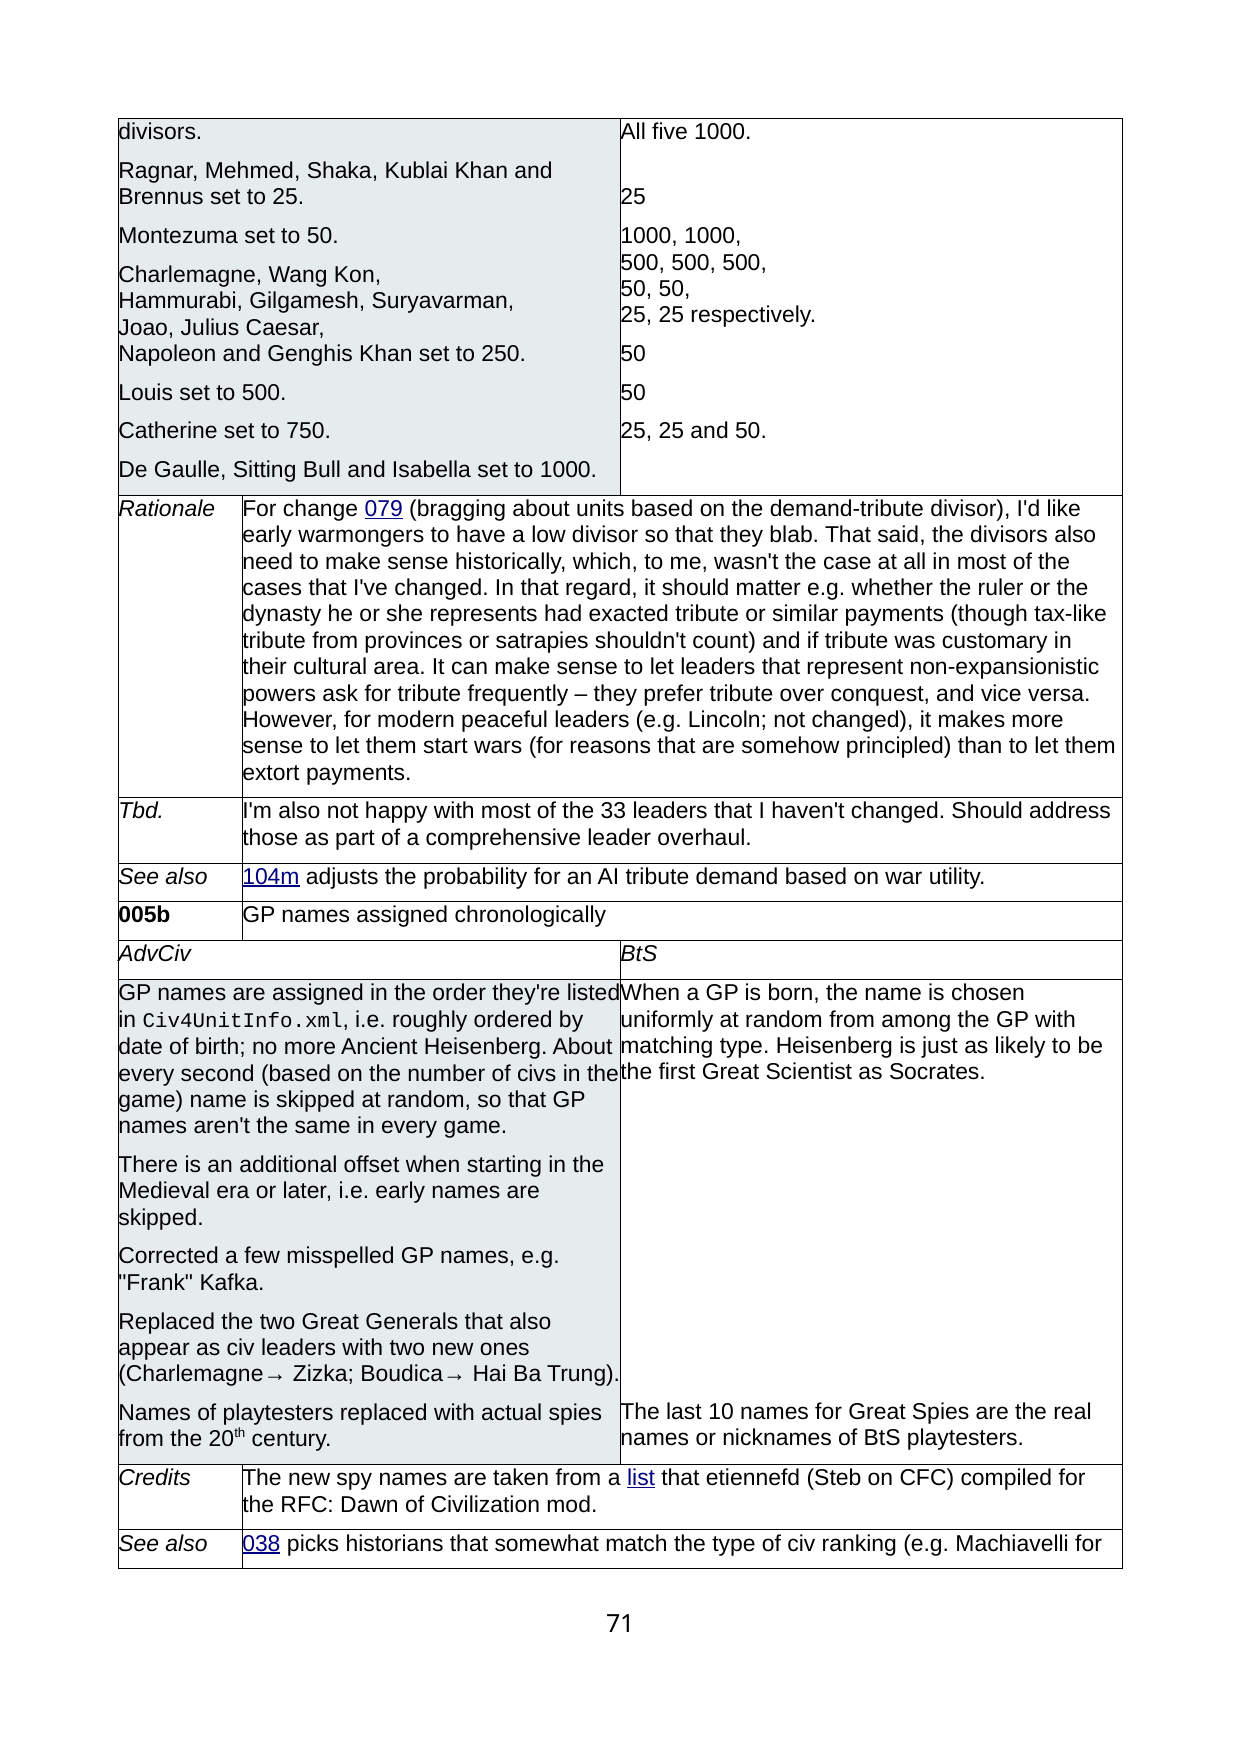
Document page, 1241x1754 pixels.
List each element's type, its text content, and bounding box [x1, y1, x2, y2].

table_cell The new spy names are taken from a list that etiennefd (Steb on CFC) compiled for the RFC: Dawn of Civilization mod. [243, 1465, 1122, 1529]
table_cell I'm also not happy with most of the 33 leaders that I haven't changed. Should address those as part of a comprehensive leader overhaul. [243, 798, 1122, 862]
table_cell See also [119, 864, 242, 901]
table_cell GP names assigned chronologically [243, 902, 1122, 940]
table_cell See also [119, 1530, 242, 1568]
table_cell 005b [119, 902, 242, 940]
table_cell 104m adjusts the probability for an AI tribute demand based on war utility. [243, 864, 1122, 901]
table_cell Credits [119, 1465, 242, 1529]
table_cell For change 079 (bragging about units based on the demand-tribute divisor), I'd like early warmongers to have a low divisor so that they blab. That said, the divisors also need to make sense historically, which, to me, wasn't the case at all in most of the cases that I've changed. In that regard, it should matter e.g. whether the ruler or the dynasty he or she represents had exacted tribute or similar payments (though tax-like tribute from provinces or satrapies shouldn't count) and if tribute was customary in their cultural area. It can make sense to let leaders that represent non-expansionistic powers ask for tribute frequently – they prefer tribute over conquest, and vice versa. However, for modern peaceful leaders (e.g. Lincoln; not changed), it makes more sense to let them start wars (for reasons that are somehow principled) than to let them extort payments. [243, 496, 1122, 797]
table_cell divisors. Ragnar, Mehmed, Shaka, Kublai Khan and Brennus set to 25. Montezuma set to 50. Charlemagne, Wang Kon, Hammurabi, Gilgamesh, Suryavarman, Joao, Julius Caesar, Napoleon and Genghis Khan set to 250. Louis set to 500. Catherine set to 750. De Gaulle, Sitting Bull and Isabella set to 1000. [119, 119, 620, 495]
table_cell All five 1000. 25 1000, 1000, 500, 500, 500, 50, 50, 25, 25 respectively. 50 50 25, 25 and 50. [621, 119, 1122, 495]
table_cell 038 picks historians that somewhat match the type of civ ranking (e.g. Machiavelli for [243, 1530, 1122, 1568]
table_cell AdvCiv [119, 941, 620, 979]
table_cell When a GP is born, the name is chosen uniformly at random from among the GP with matching type. Heisenberg is just as likely to be the first Great Scientist as Socrates. The last 10 names for Great Spies are the real names or nicknames of BtS playtesters. [621, 980, 1122, 1464]
table_cell Rationale [119, 496, 242, 797]
table_cell GP names are assigned in the order they're listed in Civ4UnitInfo.xml, i.e. roughly ordered by date of birth; no more Ancient Heisenberg. About every second (based on the number of civs in the game) name is skipped at random, so that GP names aren't the same in every game. There is an additional offset when starting in the Medieval era or later, i.e. early names are skipped. Corrected a few misspelled GP names, e.g. "Frank" Kafka. Replaced the two Great Generals that also appear as civ leaders with two new ones (Charlemagne→ Zizka; Boudica→ Hai Ba Trung). Names of playtesters replaced with actual spies from the 20th century. [119, 980, 620, 1464]
table_cell Tbd. [119, 798, 242, 862]
table_cell BtS [621, 941, 1122, 979]
